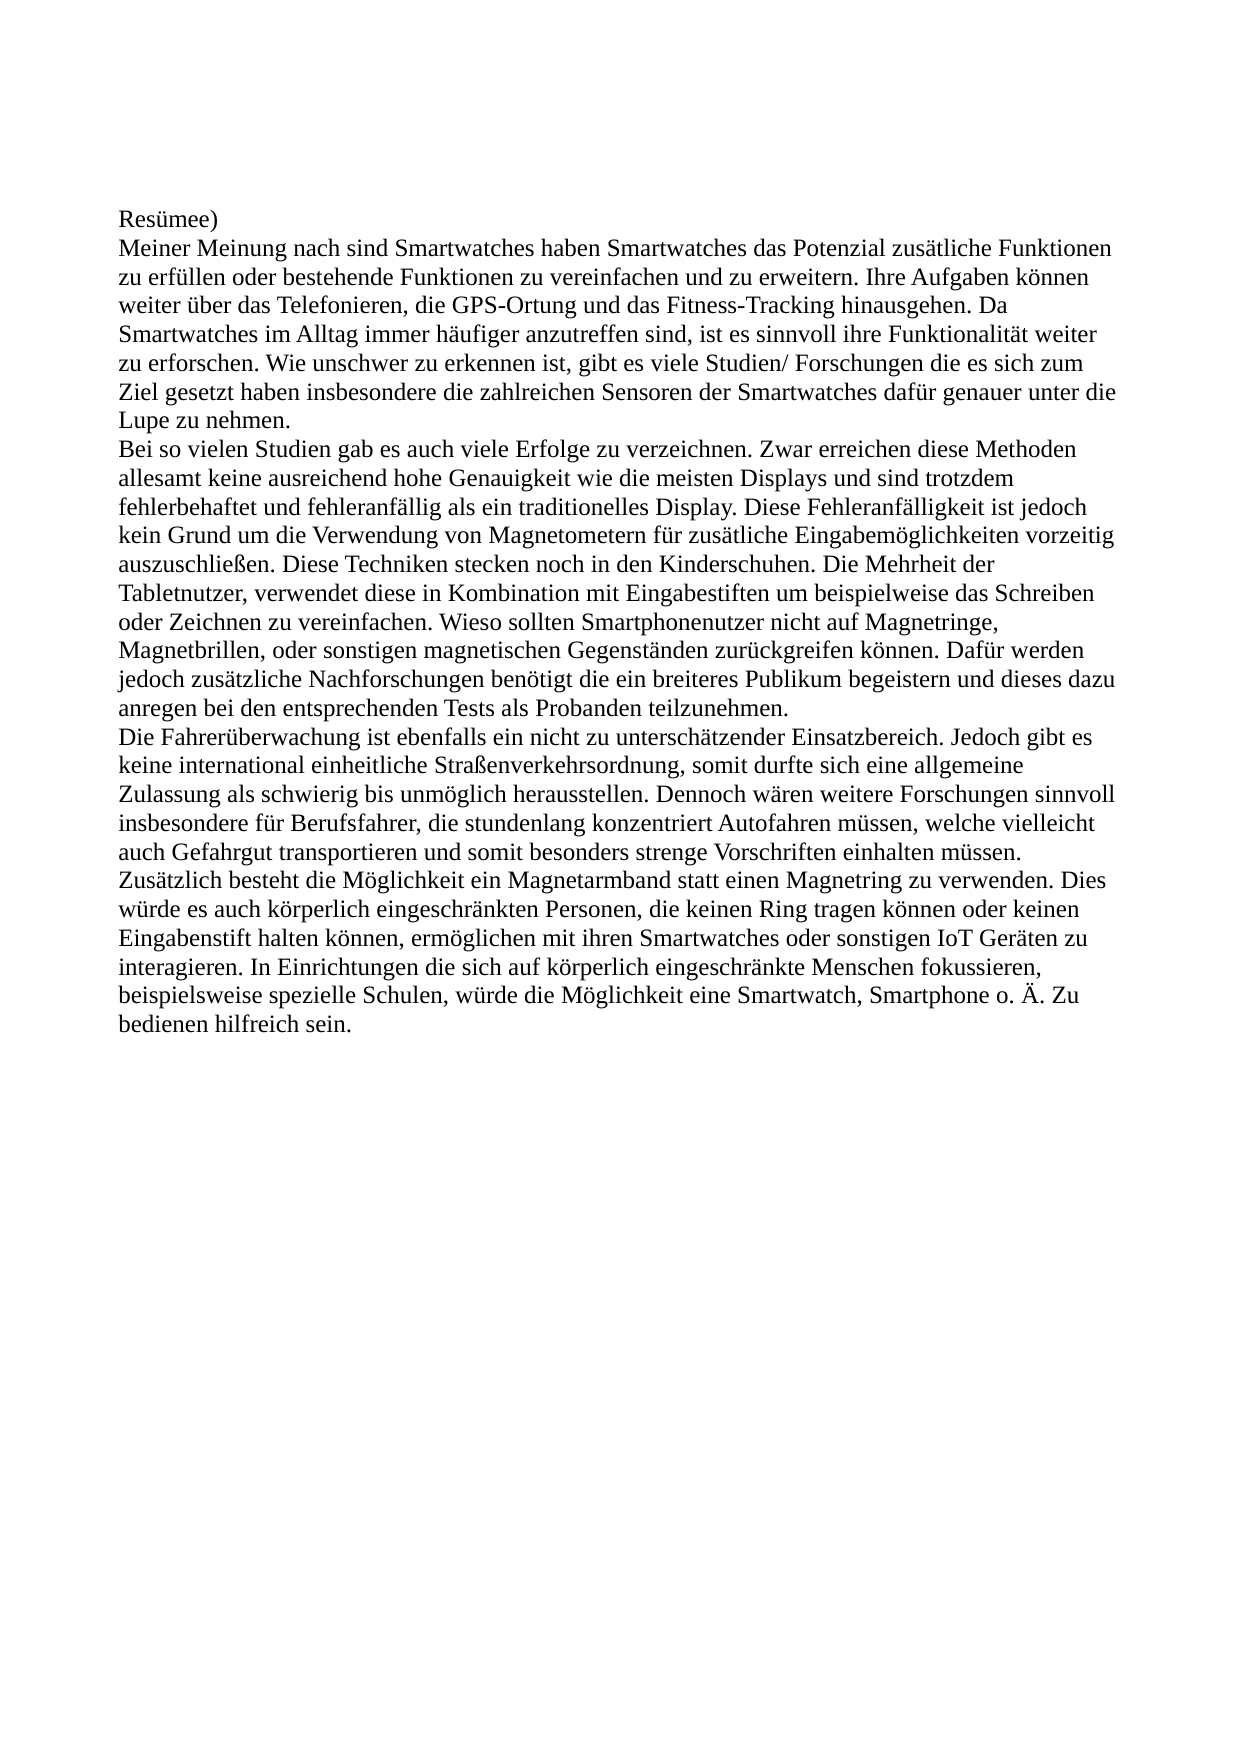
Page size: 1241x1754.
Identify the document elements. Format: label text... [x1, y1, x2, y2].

text Bei so vielen Studien gab es auch viele Erfolge zu verzeichnen. Zwar erreichen diese Methoden allesamt keine ausreichend hohe Genauigkeit wie die meisten Displays und sind trotzdem fehlerbehaftet und fehleranfällig als ein traditionelles Display. Diese Fehleranfälligkeit ist jedoch kein Grund um die Verwendung von Magnetometern für zusätliche Eingabemöglichkeiten vorzeitig auszuschließen. Diese Techniken stecken noch in den Kinderschuhen. Die Mehrheit der Tabletnutzer, verwendet diese in Kombination mit Eingabestiften um beispielweise das Schreiben oder Zeichnen zu vereinfachen. Wieso sollten Smartphonenutzer nicht auf Magnetringe, Magnetbrillen, oder sonstigen magnetischen Gegenständen zurückgreifen können. Dafür werden jedoch zusätzliche Nachforschungen benötigt die ein breiteres Publikum begeistern und dieses dazu anregen bei den entsprechenden Tests als Probanden teilzunehmen. [118, 434, 1122, 722]
text Meiner Meinung nach sind Smartwatches haben Smartwatches das Potenzial zusätliche Funktionen zu erfüllen oder bestehende Funktionen zu vereinfachen und zu erweitern. Ihre Aufgaben können weiter über das Telefonieren, die GPS-Ortung und das Fitness-Tracking hinausgehen. Da Smartwatches im Alltag immer häufiger anzutreffen sind, ist es sinnvoll ihre Funktionalität weiter zu erforschen. Wie unschwer zu erkennen ist, gibt es viele Studien/ Forschungen die es sich zum Ziel gesetzt haben insbesondere die zahlreichen Sensoren der Smartwatches dafür genauer unter die Lupe zu nehmen. [118, 233, 1122, 434]
text Zusätzlich besteht die Möglichkeit ein Magnetarmband statt einen Magnetring zu verwenden. Dies würde es auch körperlich eingeschränkten Personen, die keinen Ring tragen können oder keinen Eingabenstift halten können, ermöglichen mit ihren Smartwatches oder sonstigen IoT Geräten zu interagieren. In Einrichtungen die sich auf körperlich eingeschränkte Menschen fokussieren, beispielsweise spezielle Schulen, würde die Möglichkeit eine Smartwatch, Smartphone o. Ä. Zu bedienen hilfreich sein. [118, 866, 1122, 1038]
text Die Fahrerüberwachung ist ebenfalls ein nicht zu unterschätzender Einsatzbereich. Jedoch gibt es keine international einheitliche Straßenverkehrsordnung, somit durfte sich eine allgemeine Zulassung als schwierig bis unmöglich herausstellen. Dennoch wären weitere Forschungen sinnvoll insbesondere für Berufsfahrer, die stundenlang konzentriert Autofahren müssen, welche vielleicht auch Gefahrgut transportieren und somit besonders strenge Vorschriften einhalten müssen. [118, 722, 1122, 866]
text Resümee) [118, 204, 1122, 233]
